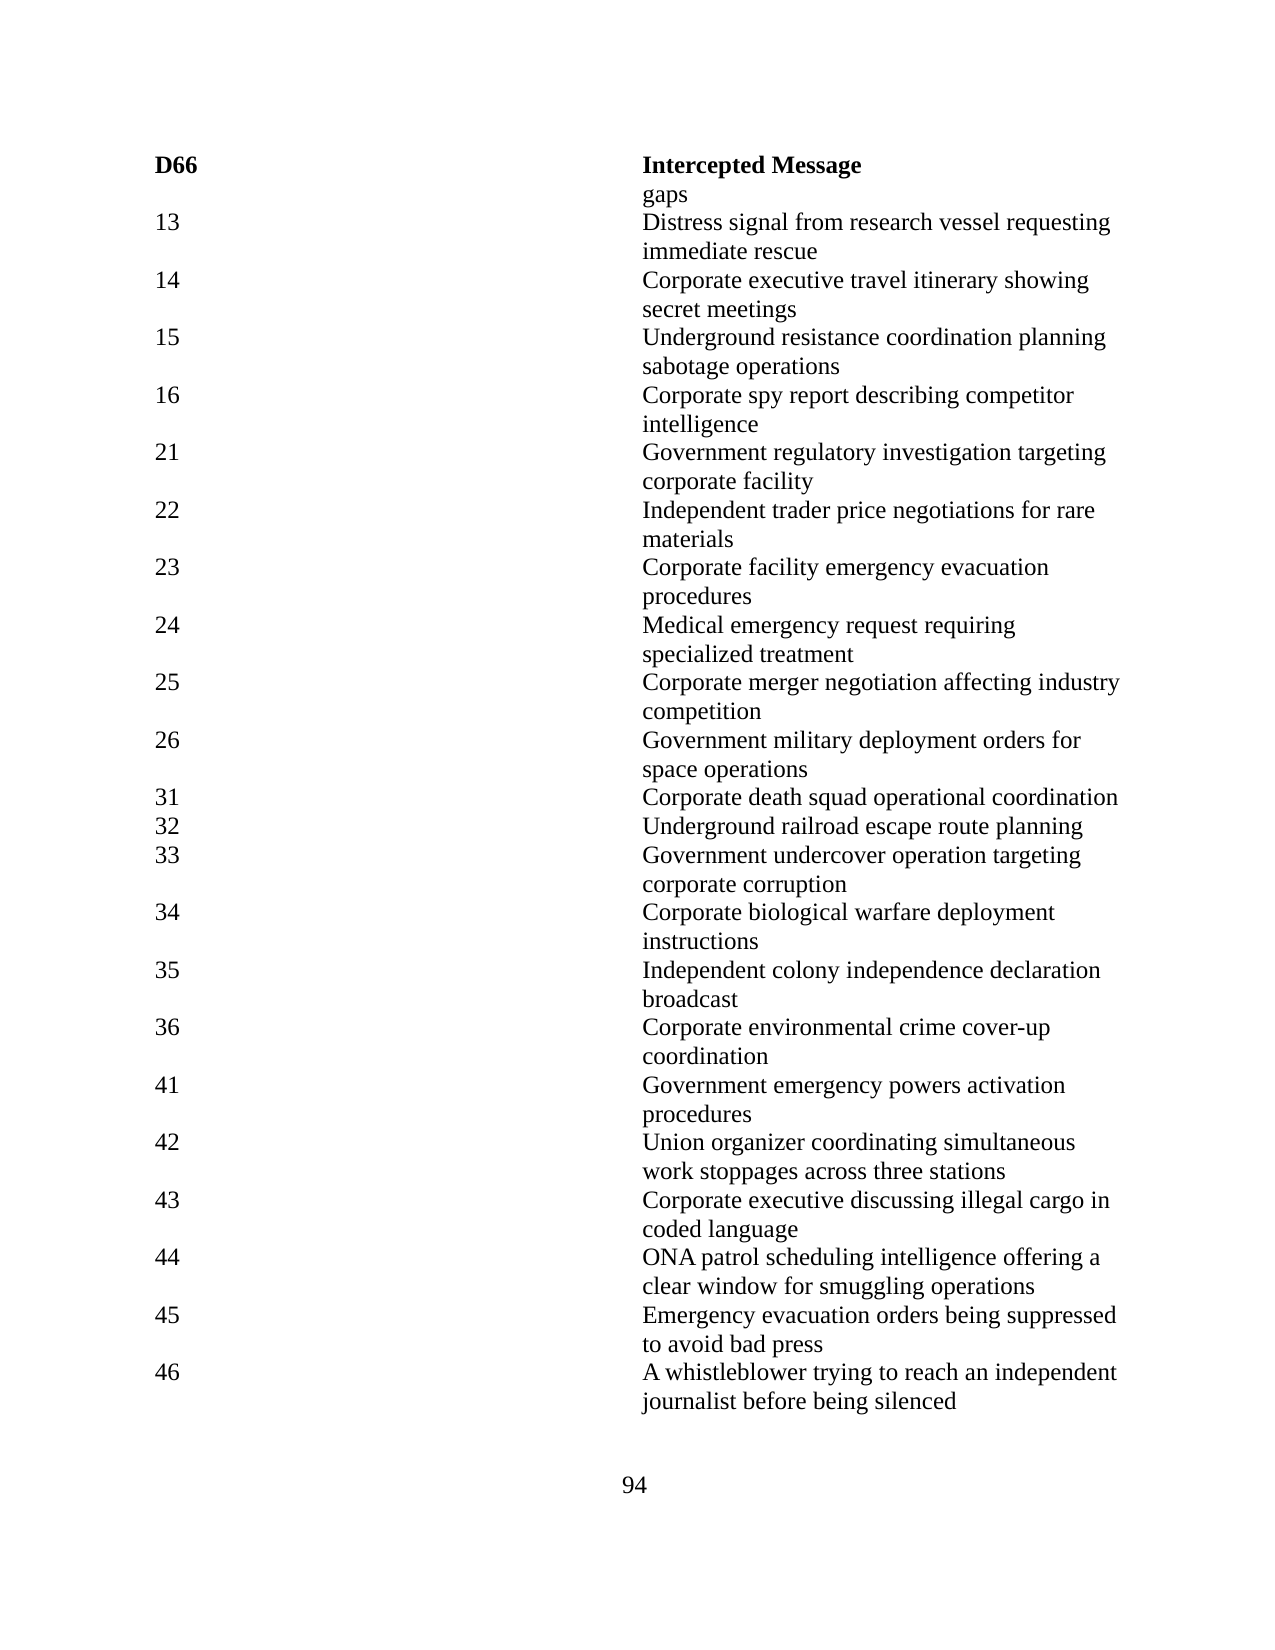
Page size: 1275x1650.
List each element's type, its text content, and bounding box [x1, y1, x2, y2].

table_cell 33 [150, 840, 637, 897]
table_cell Corporate death squad operational coordination [638, 783, 1125, 811]
table_cell Independent trader price negotiations for rare materials [638, 495, 1125, 552]
table_header D66 [150, 150, 637, 179]
table_cell Underground resistance coordination planning sabotage operations [638, 323, 1125, 380]
table_cell Corporate facility emergency evacuation procedures [638, 553, 1125, 610]
table_cell Corporate environmental crime cover-up coordination [638, 1013, 1125, 1070]
table_cell A whistleblower trying to reach an independent journalist before being silenced [638, 1358, 1125, 1415]
table_cell 25 [150, 668, 637, 725]
table_cell 36 [150, 1013, 637, 1070]
table_cell 22 [150, 495, 637, 552]
table_cell Government regulatory investigation targeting corporate facility [638, 438, 1125, 495]
table_cell gaps [638, 179, 1125, 207]
table_cell Corporate executive discussing illegal cargo in coded language [638, 1185, 1125, 1242]
table_cell Distress signal from research vessel requesting immediate rescue [638, 208, 1125, 265]
table_cell Government undercover operation targeting corporate corruption [638, 840, 1125, 897]
table_cell ONA patrol scheduling intelligence offering a clear window for smuggling operations [638, 1243, 1125, 1300]
table_cell 14 [150, 265, 637, 322]
table_cell 43 [150, 1185, 637, 1242]
table_cell 21 [150, 438, 637, 495]
table_cell 44 [150, 1243, 637, 1300]
table_cell 26 [150, 725, 637, 782]
table_cell Union organizer coordinating simultaneous work stoppages across three stations [638, 1128, 1125, 1185]
table_header Intercepted Message [638, 150, 1125, 179]
table_cell 42 [150, 1128, 637, 1185]
table_cell Emergency evacuation orders being suppressed to avoid bad press [638, 1300, 1125, 1357]
table_cell Government emergency powers activation procedures [638, 1070, 1125, 1127]
table_cell Underground railroad escape route planning [638, 811, 1125, 840]
table_cell 34 [150, 898, 637, 955]
table_cell 16 [150, 380, 637, 437]
table_cell Medical emergency request requiring specialized treatment [638, 610, 1125, 667]
table_cell 15 [150, 323, 637, 380]
table_cell Government military deployment orders for space operations [638, 725, 1125, 782]
table_cell [150, 179, 637, 207]
table_cell 23 [150, 553, 637, 610]
table_cell Independent colony independence declaration broadcast [638, 955, 1125, 1012]
table_cell 41 [150, 1070, 637, 1127]
table_cell 13 [150, 208, 637, 265]
table_cell 32 [150, 811, 637, 840]
table_cell 45 [150, 1300, 637, 1357]
table_cell 46 [150, 1358, 637, 1415]
table_cell 31 [150, 783, 637, 811]
table_cell Corporate executive travel itinerary showing secret meetings [638, 265, 1125, 322]
table_cell Corporate spy report describing competitor intelligence [638, 380, 1125, 437]
table_cell 35 [150, 955, 637, 1012]
table_cell 24 [150, 610, 637, 667]
table_cell Corporate merger negotiation affecting industry competition [638, 668, 1125, 725]
table_cell Corporate biological warfare deployment instructions [638, 898, 1125, 955]
